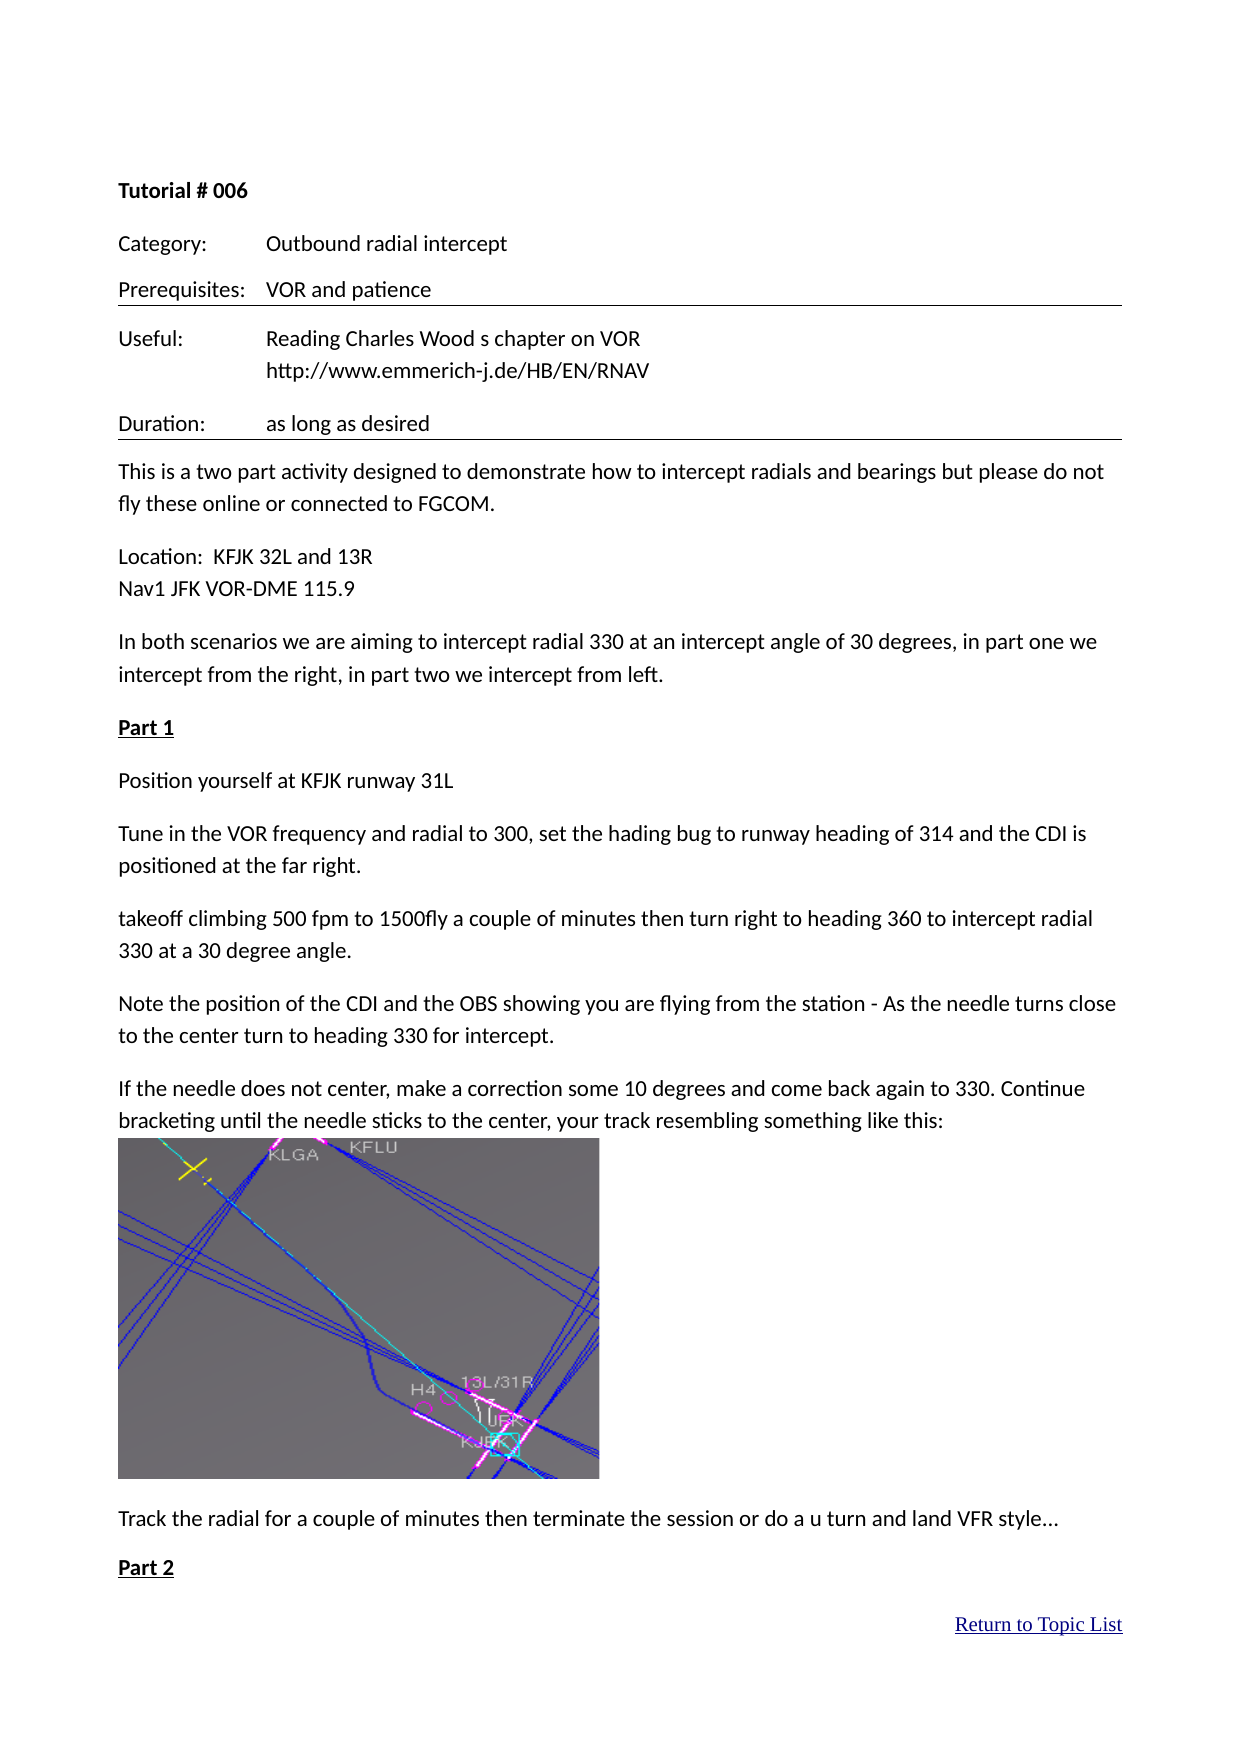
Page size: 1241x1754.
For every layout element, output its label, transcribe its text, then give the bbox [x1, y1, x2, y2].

text Track the radial for a couple of minutes then terminate the session or do a u turn and land VFR style... [118, 1504, 1122, 1532]
text Category: Outbound radial intercept [118, 229, 1122, 257]
text Part 1 [118, 713, 1122, 741]
text Note the position of the CDI and the OBS showing you are flying from the station - As the needle turns close to the center turn to heading 330 for intercept. [118, 989, 1122, 1049]
text Prerequisites: VOR and patience [118, 275, 1122, 305]
text Useful: Reading Charles Wood s chapter on VOR http://www.emmerich-j.de/HB/EN/RNAV [118, 324, 1122, 384]
text If the needle does not center, make a correction some 10 degrees and come back again to 330. Continue bracketing until the needle sticks to the center, your track resembling something like this: [118, 1074, 1122, 1479]
text This is a two part activity designed to demonstrate how to intercept radials and bearings but please do not fly these online or connected to FGCOM. [118, 457, 1122, 517]
text takeoff climbing 500 fpm to 1500fly a couple of minutes then turn right to heading 360 to intercept radial 330 at a 30 degree angle. [118, 904, 1122, 964]
text Position yourself at KFJK runway 31L [118, 766, 1122, 794]
text Part 2 [118, 1553, 1122, 1581]
text Duration: as long as desired [118, 409, 1122, 439]
text In both scenarios we are aiming to intercept radial 330 at an intercept angle of 30 degrees, in part one we intercept from the right, in part two we intercept from left. [118, 627, 1122, 688]
text Tutorial # 006 [118, 176, 1122, 204]
text Location: KFJK 32L and 13R Nav1 JFK VOR-DME 115.9 [118, 542, 1122, 602]
text Tune in the VOR frequency and radial to 300, set the hading bug to runway heading of 314 and the CDI is positioned at the far right. [118, 819, 1122, 879]
